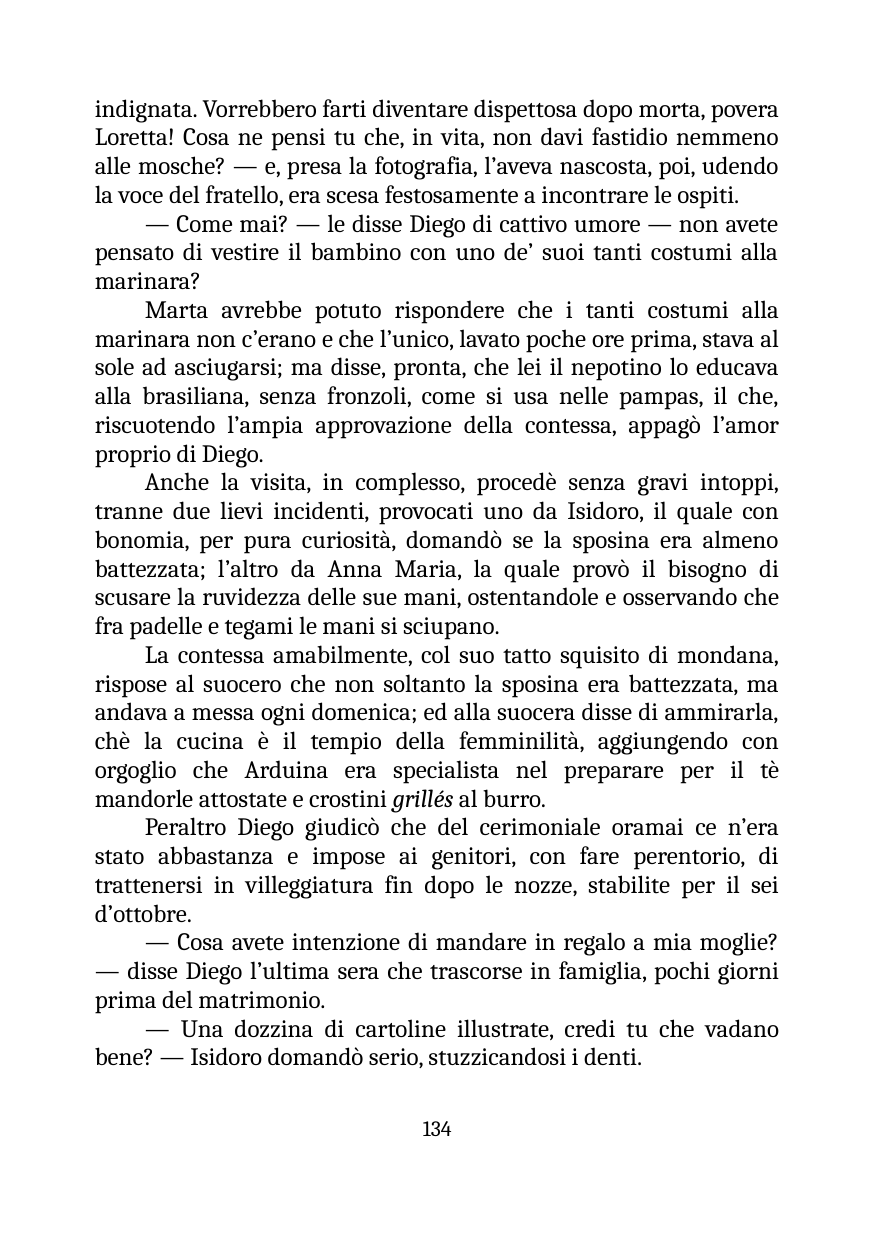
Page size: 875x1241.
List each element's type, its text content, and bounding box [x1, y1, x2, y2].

text Peraltro Diego giudicò che del cerimoniale oramai ce n’era stato abbastanza e impose ai genitori, con fare perentorio, di trattenersi in villeggiatura fin dopo le nozze, stabilite per il sei d’ottobre. [94, 813, 779, 928]
text La contessa amabilmente, col suo tatto squisito di mondana, rispose al suocero che non soltanto la sposina era battezzata, ma andava a messa ogni domenica; ed alla suocera disse di ammirarla, chè la cucina è il tempio della femminilità, aggiungendo con orgoglio che Arduina era specialista nel preparare per il tè mandorle attostate e crostini grillés al burro. [94, 641, 779, 813]
text — Una dozzina di cartoline illustrate, credi tu che vadano bene? — Isidoro domandò serio, stuzzicandosi i denti. [94, 1014, 779, 1072]
text indignata. Vorrebbero farti diventare dispettosa dopo morta, povera Loretta! Cosa ne pensi tu che, in vita, non davi fastidio nemmeno alle mosche? — e, presa la fotografia, l’aveva nascosta, poi, udendo la voce del fratello, era scesa festosamente a incontrare le ospiti. [94, 94, 779, 209]
text Anche la visita, in complesso, procedè senza gravi intoppi, tranne due lievi incidenti, provocati uno da Isidoro, il quale con bonomia, per pura curiosità, domandò se la sposina era almeno battezzata; l’altro da Anna Maria, la quale provò il bisogno di scusare la ruvidezza delle sue mani, ostentandole e osservando che fra padelle e tegami le mani si sciupano. [94, 468, 779, 641]
text — Come mai? — le disse Diego di cattivo umore — non avete pensato di vestire il bambino con uno de’ suoi tanti costumi alla marinara? [94, 209, 779, 296]
text — Cosa avete intenzione di mandare in regalo a mia moglie? — disse Diego l’ultima sera che trascorse in famiglia, pochi giorni prima del matrimonio. [94, 928, 779, 1014]
text Marta avrebbe potuto rispondere che i tanti costumi alla marinara non c’erano e che l’unico, lavato poche ore prima, stava al sole ad asciugarsi; ma disse, pronta, che lei il nepotino lo educava alla brasiliana, senza fronzoli, come si usa nelle pampas, il che, riscuotendo l’ampia approvazione della contessa, appagò l’amor proprio di Diego. [94, 296, 779, 468]
